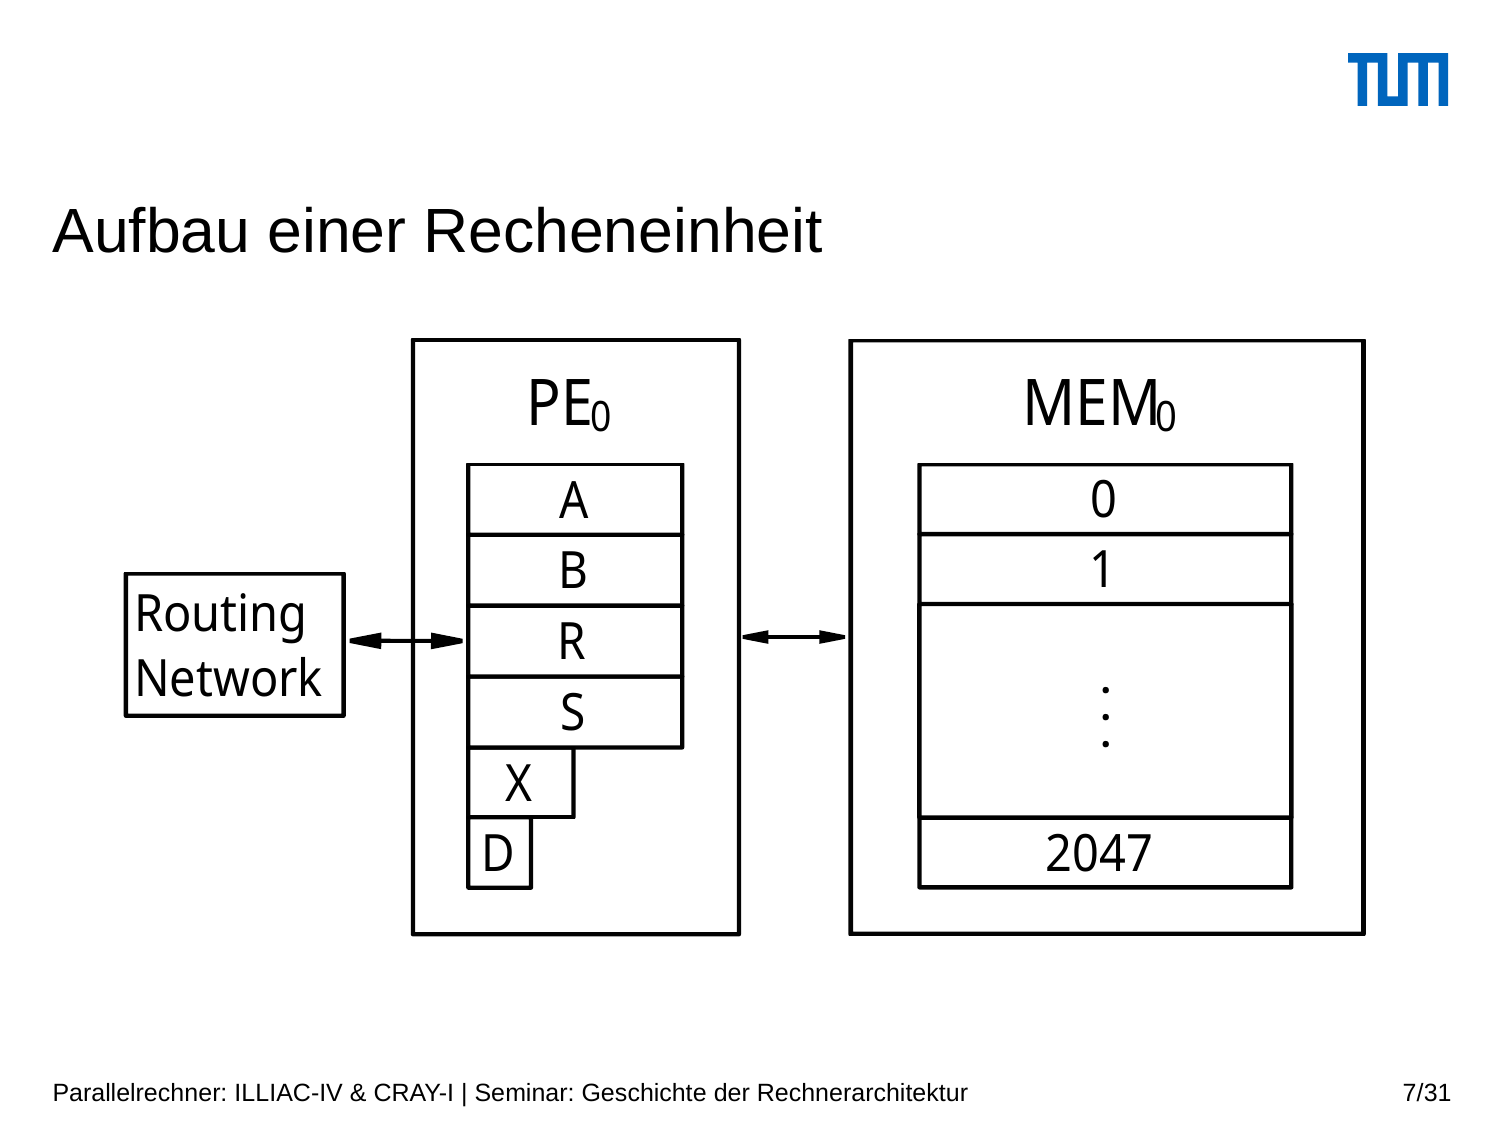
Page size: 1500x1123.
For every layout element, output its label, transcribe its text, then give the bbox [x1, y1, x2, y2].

picture [94, 328, 1385, 945]
title Aufbau einer Recheneinheit [52, 199, 1453, 262]
